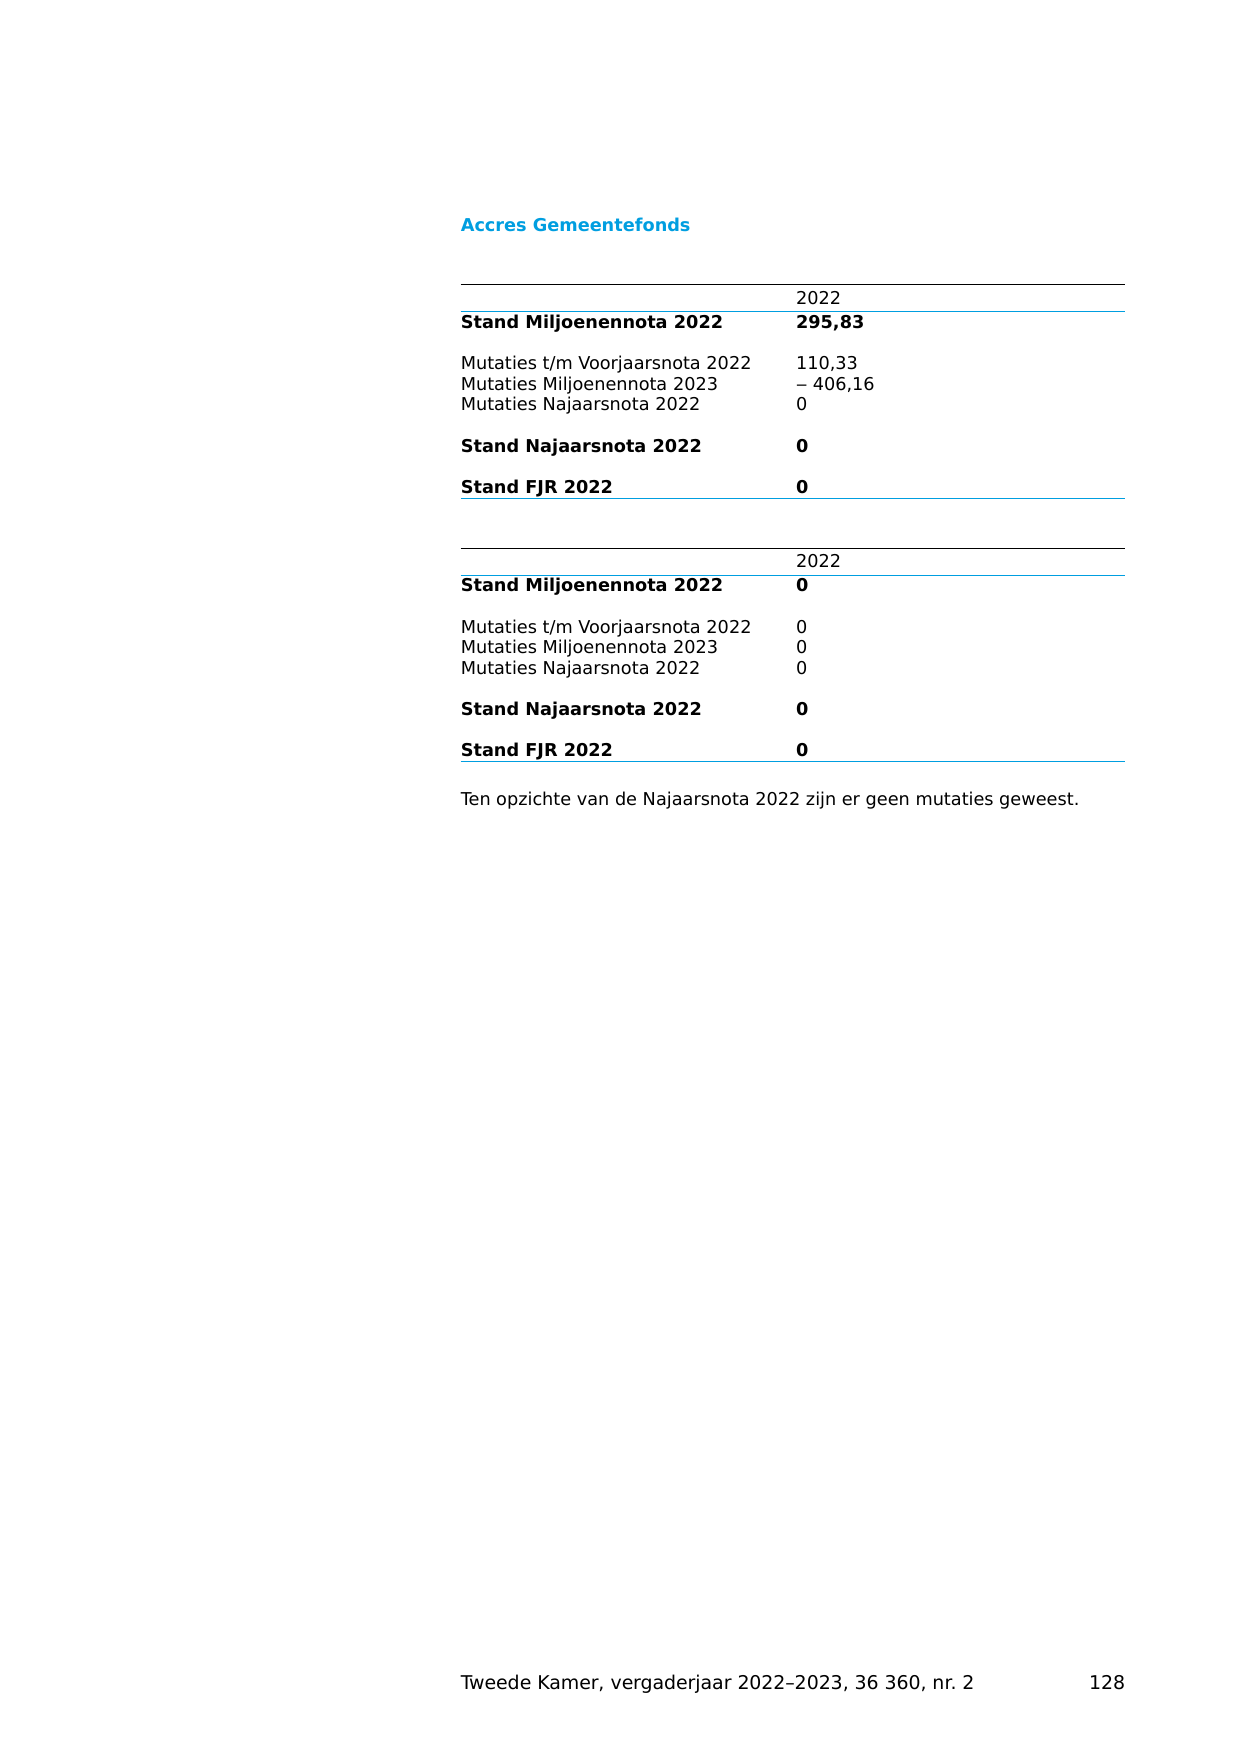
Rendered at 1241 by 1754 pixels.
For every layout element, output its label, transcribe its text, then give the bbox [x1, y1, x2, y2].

table_cell [461, 549, 793, 575]
table_cell 0 [793, 699, 1125, 720]
table_cell Mutaties t/m Voorjaarsnota 2022 [461, 353, 793, 374]
table_cell Mutaties Najaarsnota 2022 [461, 394, 793, 415]
table_cell 0 [793, 394, 1125, 415]
table_cell Stand Miljoenennota 2022 [461, 576, 793, 596]
table_cell Mutaties Miljoenennota 2023 [461, 637, 793, 658]
table_cell [461, 456, 793, 477]
table_cell 0 [793, 436, 1125, 456]
table_cell 0 [793, 576, 1125, 596]
table_cell Stand Najaarsnota 2022 [461, 436, 793, 456]
table_cell [793, 415, 1125, 436]
table_cell 0 [793, 617, 1125, 637]
table_cell 0 [793, 658, 1125, 678]
table_cell ‒ 406,16 [793, 374, 1125, 394]
table_cell 2022 [793, 285, 1125, 311]
table_cell 2022 [793, 549, 1125, 575]
table_cell Mutaties Miljoenennota 2023 [461, 374, 793, 394]
table_cell [461, 720, 793, 740]
table_cell [461, 333, 793, 353]
table_header ACCRES GEMEENTEFONDS: UITGAVEN [461, 259, 1125, 284]
table_cell [793, 333, 1125, 353]
table_cell Mutaties Najaarsnota 2022 [461, 658, 793, 678]
table_cell 0 [793, 477, 1125, 497]
table_cell [461, 285, 793, 311]
table_cell 0 [793, 740, 1125, 761]
table_cell [793, 720, 1125, 740]
table_cell Stand Miljoenennota 2022 [461, 312, 793, 332]
table_cell 0 [793, 637, 1125, 658]
text Ten opzichte van de Najaarsnota 2022 zijn er geen mutaties geweest. [461, 787, 1125, 809]
table_header ACCRES GEMEENTEFONDS: NIET-BELASTINGONTVANGSTEN [461, 523, 1125, 548]
table_cell [793, 456, 1125, 477]
table_cell [793, 679, 1125, 699]
table_cell [793, 596, 1125, 617]
title Accres Gemeentefonds [461, 213, 1125, 236]
table_cell Stand Najaarsnota 2022 [461, 699, 793, 720]
table_cell [461, 596, 793, 617]
table_cell Stand FJR 2022 [461, 740, 793, 761]
table_cell [461, 679, 793, 699]
table_cell 295,83 [793, 312, 1125, 332]
table_cell 110,33 [793, 353, 1125, 374]
table_cell Stand FJR 2022 [461, 477, 793, 497]
table_cell [461, 415, 793, 436]
table_cell Mutaties t/m Voorjaarsnota 2022 [461, 617, 793, 637]
